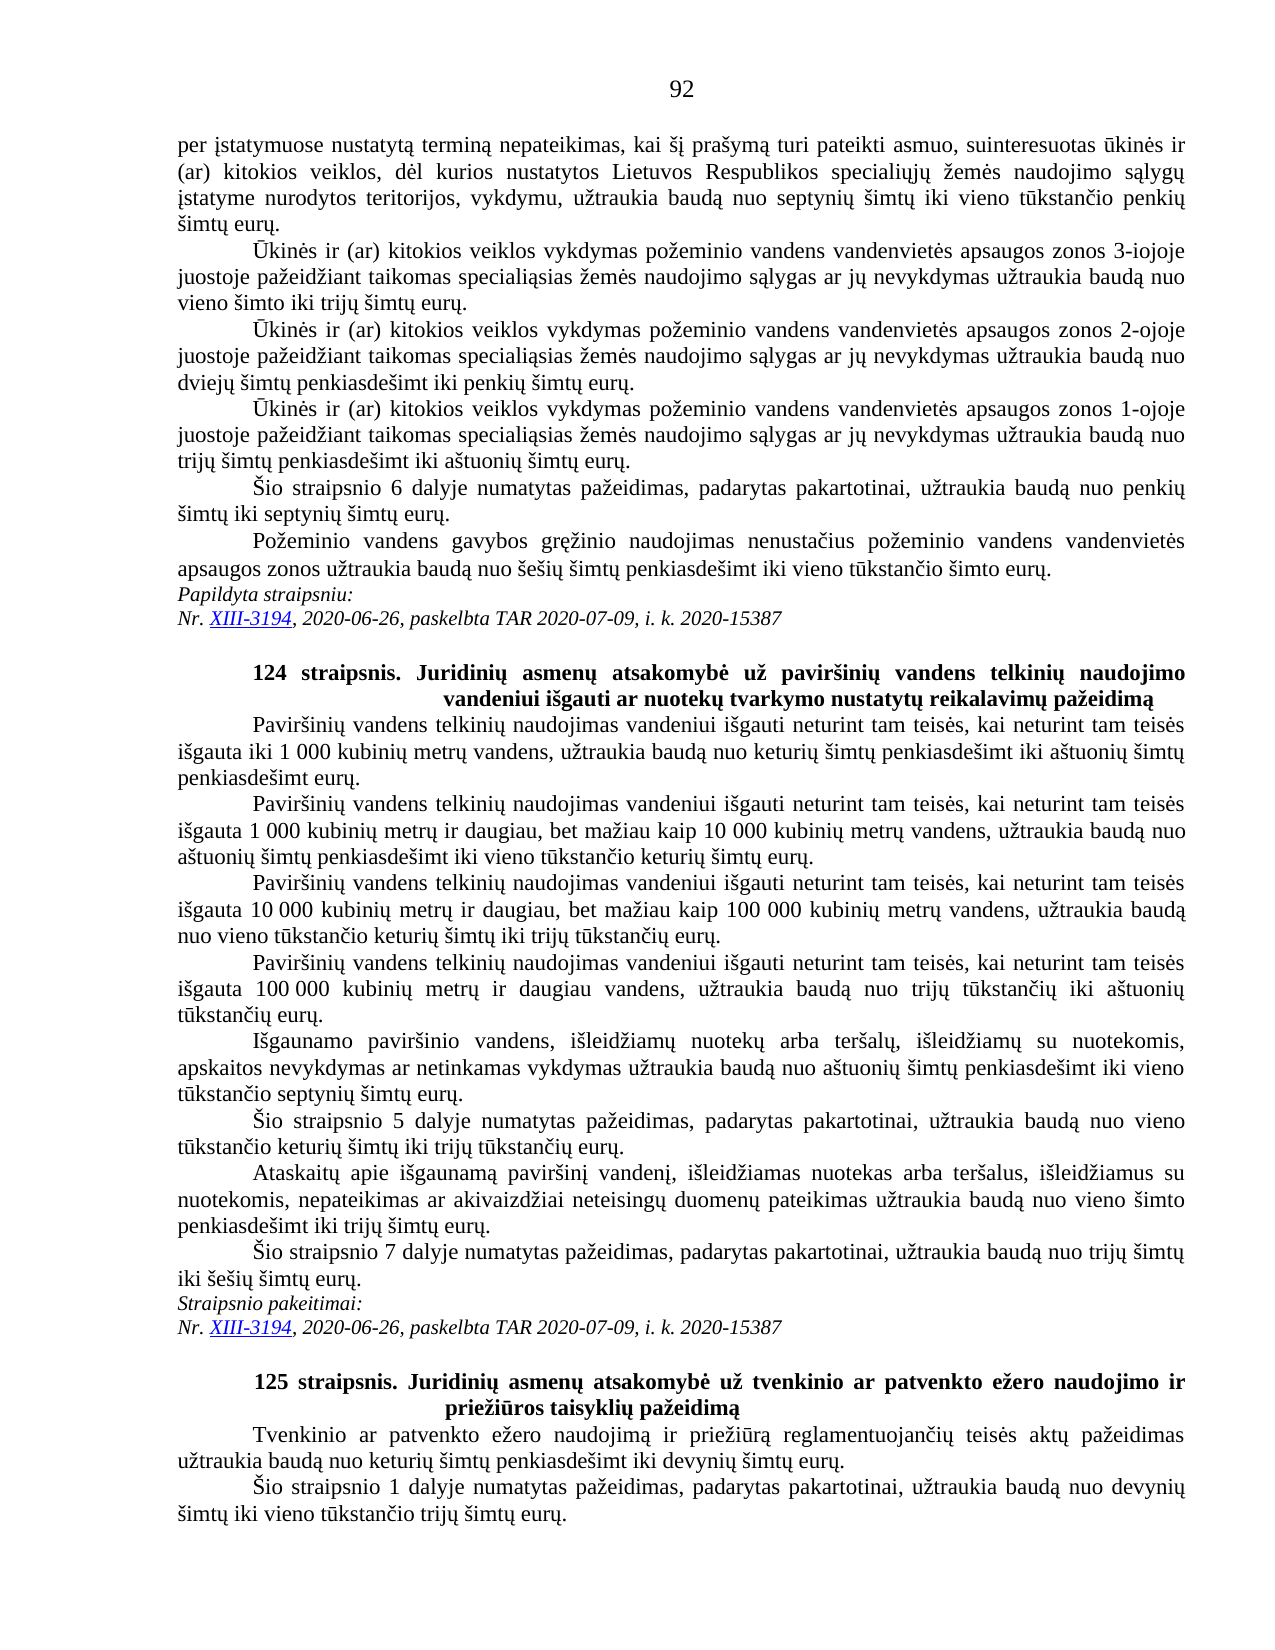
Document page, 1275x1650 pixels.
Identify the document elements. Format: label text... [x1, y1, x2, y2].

text Ataskaitų apie išgaunamą paviršinį vandenį, išleidžiamas nuotekas arba teršalus, išleidžiamus su nuotekomis, nepateikimas ar akivaizdžiai neteisingų duomenų pateikimas užtraukia baudą nuo vieno šimto penkiasdešimt iki trijų šimtų eurų. [177, 1159, 1186, 1238]
text Nr. XIII-3194, 2020-06-26, paskelbta TAR 2020-07-09, i. k. 2020-15387 [177, 1315, 1186, 1339]
text Šio straipsnio 6 dalyje numatytas pažeidimas, padarytas pakartotinai, užtraukia baudą nuo penkių šimtų iki septynių šimtų eurų. [177, 474, 1186, 527]
text Požeminio vandens gavybos gręžinio naudojimas nenustačius požeminio vandens vandenvietės apsaugos zonos užtraukia baudą nuo šešių šimtų penkiasdešimt iki vieno tūkstančio šimto eurų. [177, 527, 1186, 582]
text Ūkinės ir (ar) kitokios veiklos vykdymas požeminio vandens vandenvietės apsaugos zonos 3-iojoje juostoje pažeidžiant taikomas specialiąsias žemės naudojimo sąlygas ar jų nevykdymas užtraukia baudą nuo vieno šimto iki trijų šimtų eurų. [177, 237, 1186, 316]
text Šio straipsnio 1 dalyje numatytas pažeidimas, padarytas pakartotinai, užtraukia baudą nuo devynių šimtų iki vieno tūkstančio trijų šimtų eurų. [177, 1473, 1186, 1526]
text Paviršinių vandens telkinių naudojimas vandeniui išgauti neturint tam teisės, kai neturint tam teisės išgauta iki 1 000 kubinių metrų vandens, užtraukia baudą nuo keturių šimtų penkiasdešimt iki aštuonių šimtų penkiasdešimt eurų. [177, 711, 1186, 790]
text Straipsnio pakeitimai: [177, 1291, 1186, 1315]
text Paviršinių vandens telkinių naudojimas vandeniui išgauti neturint tam teisės, kai neturint tam teisės išgauta 100 000 kubinių metrų ir daugiau vandens, užtraukia baudą nuo trijų tūkstančių iki aštuonių tūkstančių eurų. [177, 948, 1186, 1028]
text 125 straipsnis. Juridinių asmenų atsakomybė už tvenkinio ar patvenkto ežero naudojimo ir priežiūros taisyklių pažeidimą [254, 1368, 1186, 1421]
text Nr. XIII-3194, 2020-06-26, paskelbta TAR 2020-07-09, i. k. 2020-15387 [177, 606, 1186, 630]
text Ūkinės ir (ar) kitokios veiklos vykdymas požeminio vandens vandenvietės apsaugos zonos 2-ojoje juostoje pažeidžiant taikomas specialiąsias žemės naudojimo sąlygas ar jų nevykdymas užtraukia baudą nuo dviejų šimtų penkiasdešimt iki penkių šimtų eurų. [177, 316, 1186, 395]
text Paviršinių vandens telkinių naudojimas vandeniui išgauti neturint tam teisės, kai neturint tam teisės išgauta 10 000 kubinių metrų ir daugiau, bet mažiau kaip 100 000 kubinių metrų vandens, užtraukia baudą nuo vieno tūkstančio keturių šimtų iki trijų tūkstančių eurų. [177, 869, 1186, 948]
text 124 straipsnis. Juridinių asmenų atsakomybė už paviršinių vandens telkinių naudojimo vandeniui išgauti ar nuotekų tvarkymo nustatytų reikalavimų pažeidimą [252, 659, 1186, 711]
text per įstatymuose nustatytą terminą nepateikimas, kai šį prašymą turi pateikti asmuo, suinteresuotas ūkinės ir (ar) kitokios veiklos, dėl kurios nustatytos Lietuvos Respublikos specialiųjų žemės naudojimo sąlygų įstatyme nurodytos teritorijos, vykdymu, užtraukia baudą nuo septynių šimtų iki vieno tūkstančio penkių šimtų eurų. [177, 131, 1186, 237]
text Išgaunamo paviršinio vandens, išleidžiamų nuotekų arba teršalų, išleidžiamų su nuotekomis, apskaitos nevykdymas ar netinkamas vykdymas užtraukia baudą nuo aštuonių šimtų penkiasdešimt iki vieno tūkstančio septynių šimtų eurų. [177, 1028, 1186, 1107]
text Papildyta straipsniu: [177, 582, 1186, 606]
text Šio straipsnio 7 dalyje numatytas pažeidimas, padarytas pakartotinai, užtraukia baudą nuo trijų šimtų iki šešių šimtų eurų. [177, 1238, 1186, 1291]
text Tvenkinio ar patvenkto ežero naudojimą ir priežiūrą reglamentuojančių teisės aktų pažeidimas užtraukia baudą nuo keturių šimtų penkiasdešimt iki devynių šimtų eurų. [177, 1421, 1186, 1473]
text Paviršinių vandens telkinių naudojimas vandeniui išgauti neturint tam teisės, kai neturint tam teisės išgauta 1 000 kubinių metrų ir daugiau, bet mažiau kaip 10 000 kubinių metrų vandens, užtraukia baudą nuo aštuonių šimtų penkiasdešimt iki vieno tūkstančio keturių šimtų eurų. [177, 790, 1186, 869]
text Šio straipsnio 5 dalyje numatytas pažeidimas, padarytas pakartotinai, užtraukia baudą nuo vieno tūkstančio keturių šimtų iki trijų tūkstančių eurų. [177, 1107, 1186, 1159]
text Ūkinės ir (ar) kitokios veiklos vykdymas požeminio vandens vandenvietės apsaugos zonos 1-ojoje juostoje pažeidžiant taikomas specialiąsias žemės naudojimo sąlygas ar jų nevykdymas užtraukia baudą nuo trijų šimtų penkiasdešimt iki aštuonių šimtų eurų. [177, 395, 1186, 474]
